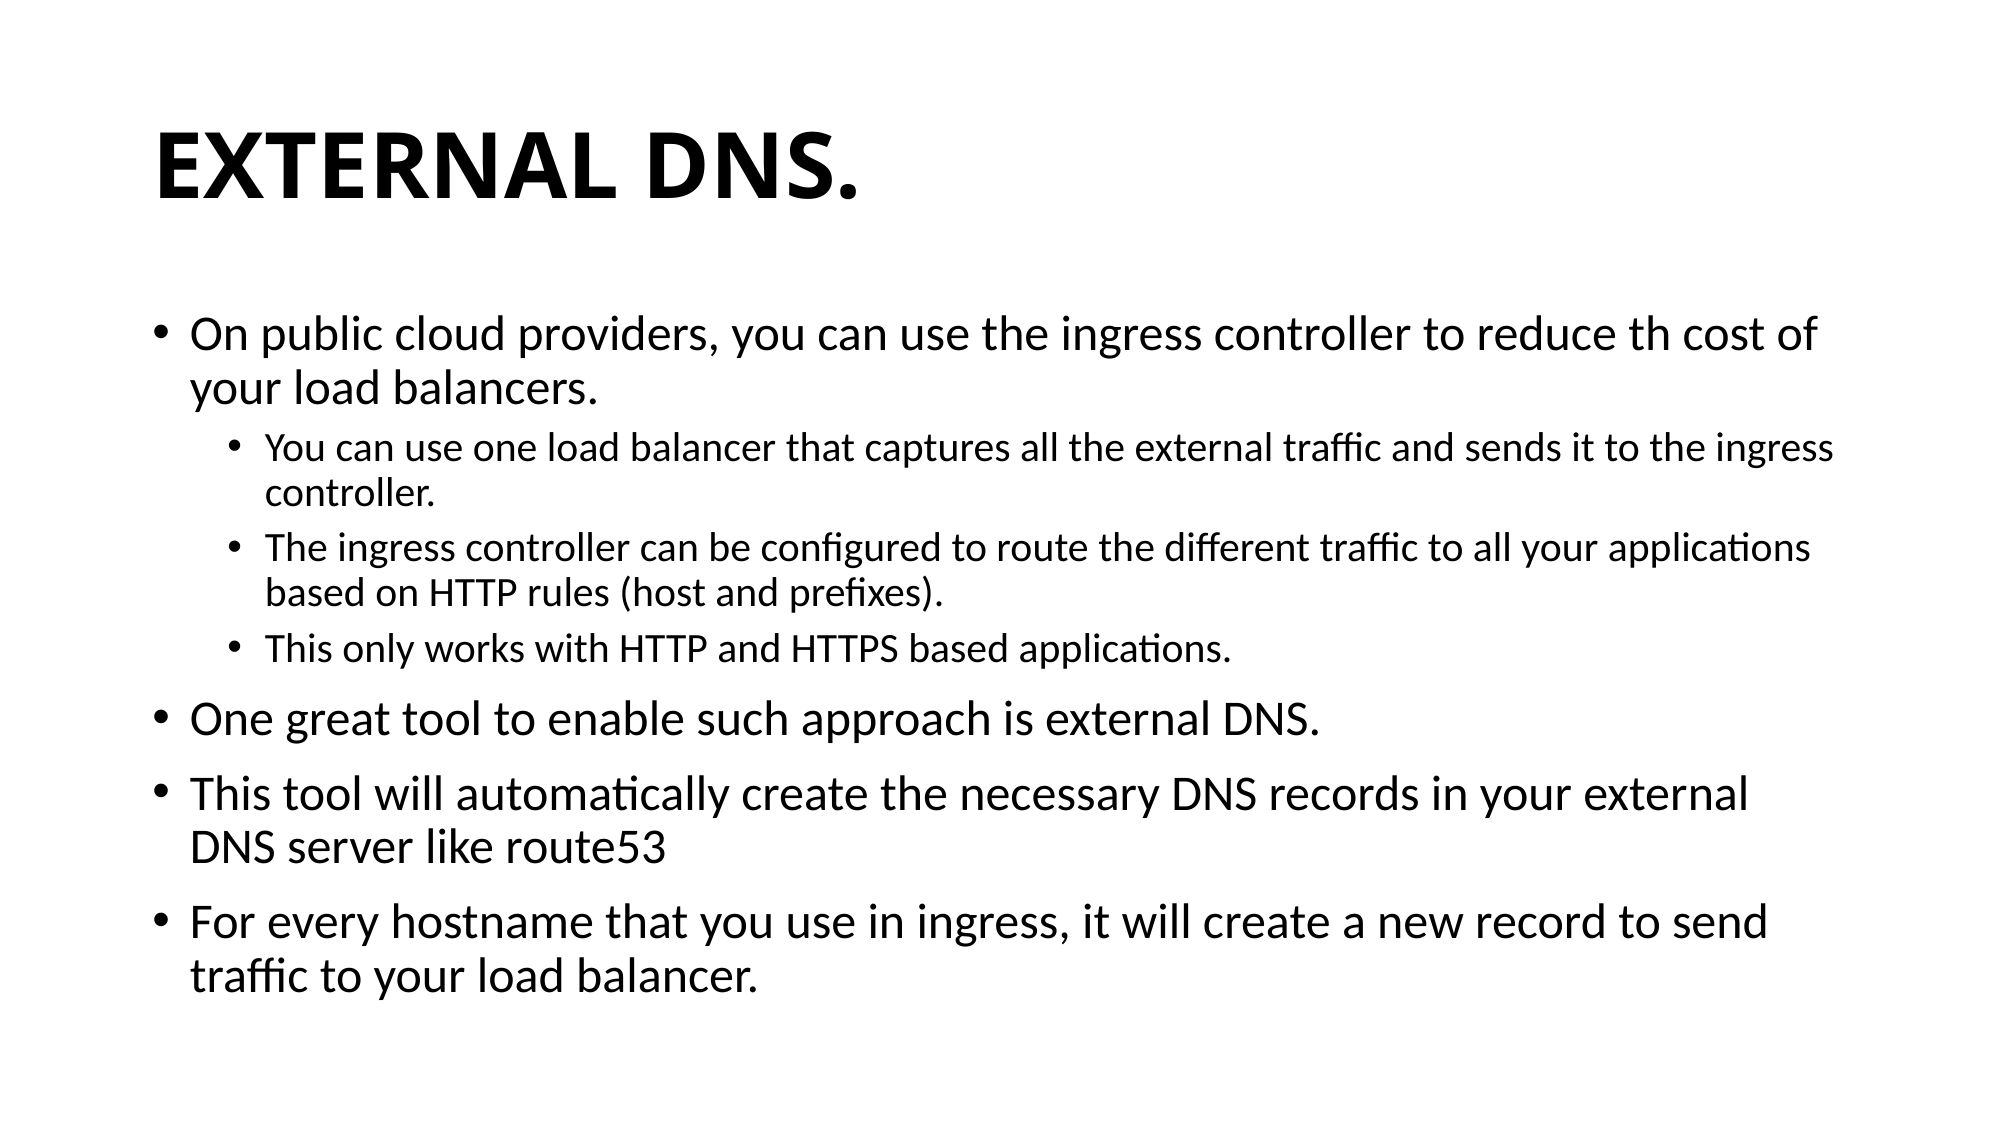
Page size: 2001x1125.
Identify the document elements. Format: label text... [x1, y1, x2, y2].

list On public cloud providers, you can use the ingress controller to reduce th cost of your load balancers. You can use one load balancer that captures all the external traffic and sends it to the ingress controller. The ingress controller can be configured to route the different traffic to all your applications based on HTTP rules (host and prefixes). This only works with HTTP and HTTPS based applications. One great tool to enable such approach is external DNS. This tool will automatically create the necessary DNS records in your external DNS server like route53 For every hostname that you use in ingress, it will create a new record to send traffic to your load balancer. [137, 299, 1863, 1014]
title EXTERNAL DNS. [137, 59, 1863, 278]
